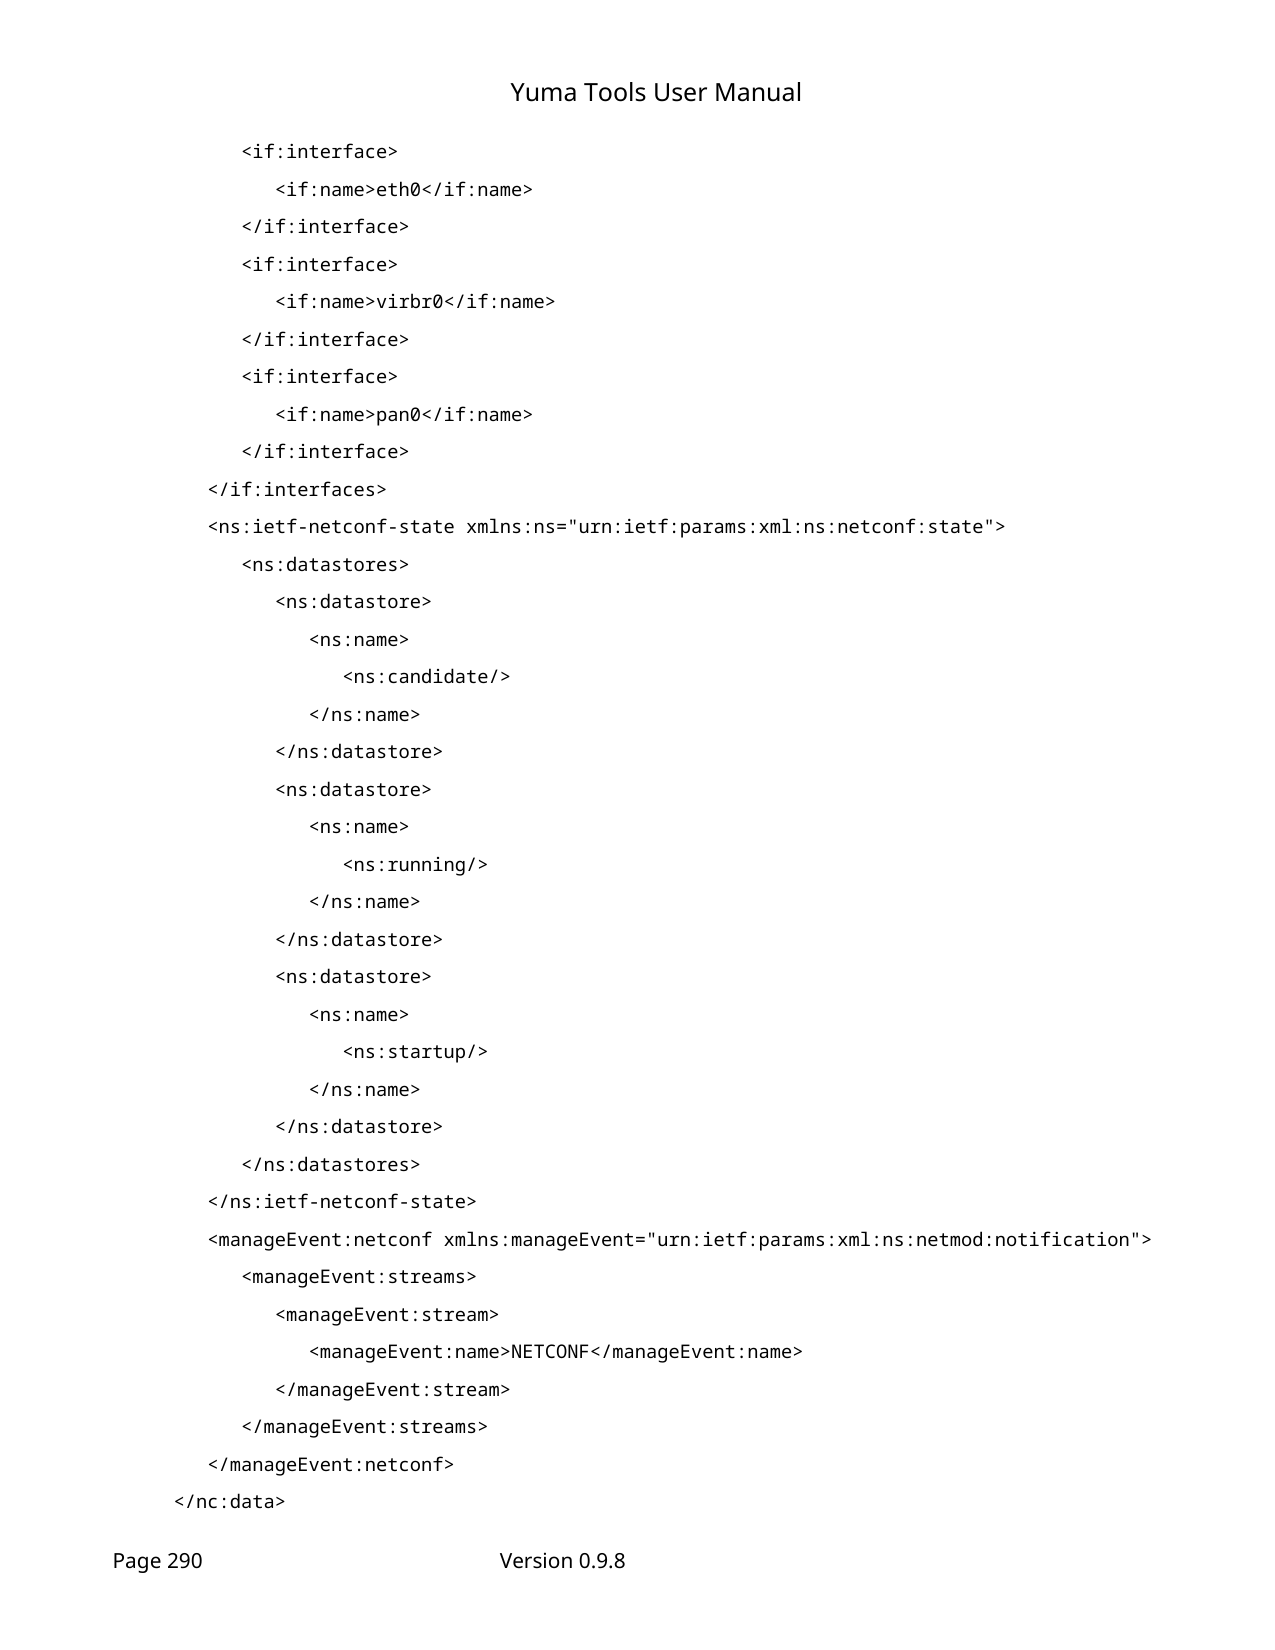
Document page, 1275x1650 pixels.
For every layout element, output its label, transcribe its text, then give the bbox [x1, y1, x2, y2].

text </ns:datastores> [139, 1151, 1200, 1177]
text </manageEvent:stream> [139, 1376, 1200, 1402]
text <ns:datastore> [139, 776, 1200, 802]
text <ns:startup/> [139, 1038, 1200, 1064]
text </ns:name> [139, 1076, 1200, 1102]
text </if:interface> [139, 326, 1200, 352]
text <ns:name> [139, 626, 1200, 652]
text </if:interface> [139, 213, 1200, 239]
text <ns:candidate/> [139, 663, 1200, 689]
text <if:name>pan0</if:name> [139, 401, 1200, 427]
text <manageEvent:name>NETCONF</manageEvent:name> [139, 1338, 1200, 1364]
text <manageEvent:stream> [139, 1301, 1200, 1327]
text </ns:datastore> [139, 738, 1200, 764]
text </manageEvent:streams> [139, 1413, 1200, 1439]
text </if:interfaces> [139, 476, 1200, 502]
text <if:name>eth0</if:name> [139, 176, 1200, 202]
text <manageEvent:streams> [139, 1263, 1200, 1289]
text </ns:name> [139, 888, 1200, 914]
text <ns:datastore> [139, 588, 1200, 614]
text </ns:name> [139, 701, 1200, 727]
text </manageEvent:netconf> [139, 1451, 1200, 1477]
text </nc:data> [139, 1488, 1200, 1514]
text </ns:ietf-netconf-state> [139, 1188, 1200, 1214]
text <manageEvent:netconf xmlns:manageEvent="urn:ietf:params:xml:ns:netmod:notification"> [139, 1226, 1200, 1252]
text <ns:name> [139, 813, 1200, 839]
text <ns:datastores> [139, 551, 1200, 577]
text <ns:datastore> [139, 963, 1200, 989]
text </if:interface> [139, 438, 1200, 464]
text <if:interface> [139, 251, 1200, 277]
text <if:interface> [139, 363, 1200, 389]
text <ns:running/> [139, 851, 1200, 877]
text <if:interface> [139, 138, 1200, 164]
text <ns:ietf-netconf-state xmlns:ns="urn:ietf:params:xml:ns:netconf:state"> [139, 513, 1200, 539]
text </ns:datastore> [139, 1113, 1200, 1139]
text </ns:datastore> [139, 926, 1200, 952]
text <if:name>virbr0</if:name> [139, 288, 1200, 314]
text <ns:name> [139, 1001, 1200, 1027]
